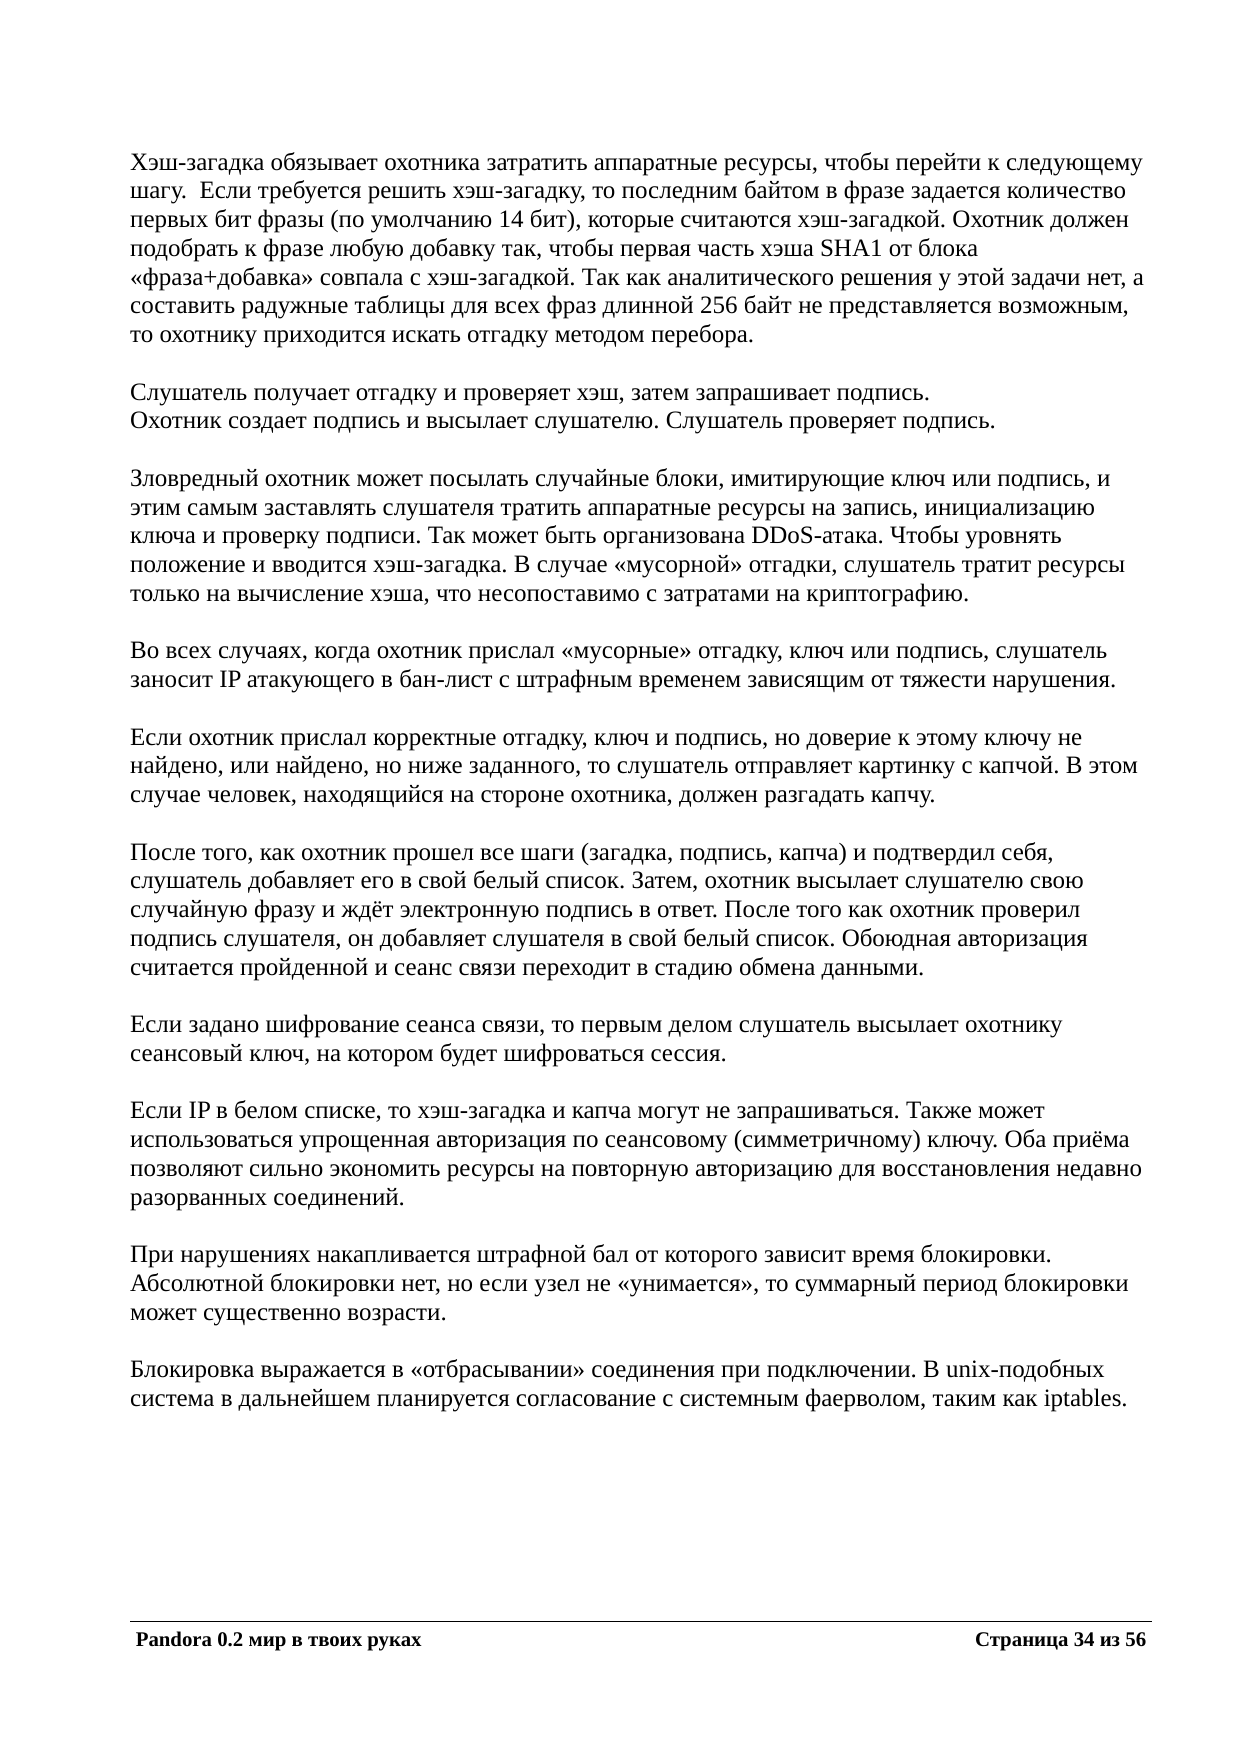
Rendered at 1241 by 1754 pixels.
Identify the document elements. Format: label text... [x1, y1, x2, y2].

text Блокировка выражается в «отбрасывании» соединения при подключении. В unix-подобных система в дальнейшем планируется согласование с системным фаерволом, таким как iptables. [130, 1354, 1152, 1412]
text Если задано шифрование сеанса связи, то первым делом слушатель высылает охотнику сеансовый ключ, на котором будет шифроваться сессия. [130, 1009, 1152, 1067]
text Слушатель получает отгадку и проверяет хэш, затем запрашивает подпись. [130, 377, 1152, 406]
text Если охотник прислал корректные отгадку, ключ и подпись, но доверие к этому ключу не найдено, или найдено, но ниже заданного, то слушатель отправляет картинку с капчой. В этом случае человек, находящийся на стороне охотника, должен разгадать капчу. [130, 722, 1152, 808]
text Во всех случаях, когда охотник прислал «мусорные» отгадку, ключ или подпись, слушатель заносит IP атакующего в бан-лист с штрафным временем зависящим от тяжести нарушения. [130, 636, 1152, 693]
text Если IP в белом списке, то хэш-загадка и капча могут не запрашиваться. Также может использоваться упрощенная авторизация по сеансовому (симметричному) ключу. Оба приёма позволяют сильно экономить ресурсы на повторную авторизацию для восстановления недавно разорванных соединений. [130, 1096, 1152, 1211]
text Охотник создает подпись и высылает слушателю. Слушатель проверяет подпись. [130, 406, 1152, 434]
text После того, как охотник прошел все шаги (загадка, подпись, капча) и подтвердил себя, слушатель добавляет его в свой белый список. Затем, охотник высылает слушателю свою случайную фразу и ждёт электронную подпись в ответ. После того как охотник проверил подпись слушателя, он добавляет слушателя в свой белый список. Обоюдная авторизация считается пройденной и сеанс связи переходит в стадию обмена данными. [130, 837, 1152, 981]
text При нарушениях накапливается штрафной бал от которого зависит время блокировки. Абсолютной блокировки нет, но если узел не «унимается», то суммарный период блокировки может существенно возрасти. [130, 1239, 1152, 1326]
text Зловредный охотник может посылать случайные блоки, имитирующие ключ или подпись, и этим самым заставлять слушателя тратить аппаратные ресурсы на запись, инициализацию ключа и проверку подписи. Так может быть организована DDoS-атака. Чтобы уровнять положение и вводится хэш-загадка. В случае «мусорной» отгадки, слушатель тратит ресурсы только на вычисление хэша, что несопоставимо с затратами на криптографию. [130, 463, 1152, 607]
text Хэш-загадка обязывает охотника затратить аппаратные ресурсы, чтобы перейти к следующему шагу. Если требуется решить хэш-загадку, то последним байтом в фразе задается количество первых бит фразы (по умолчанию 14 бит), которые считаются хэш-загадкой. Охотник должен подобрать к фразе любую добавку так, чтобы первая часть хэша SHA1 от блока «фраза+добавка» совпала с хэш-загадкой. Так как аналитического решения у этой задачи нет, а составить радужные таблицы для всех фраз длинной 256 байт не представляется возможным, то охотнику приходится искать отгадку методом перебора. [130, 147, 1152, 348]
